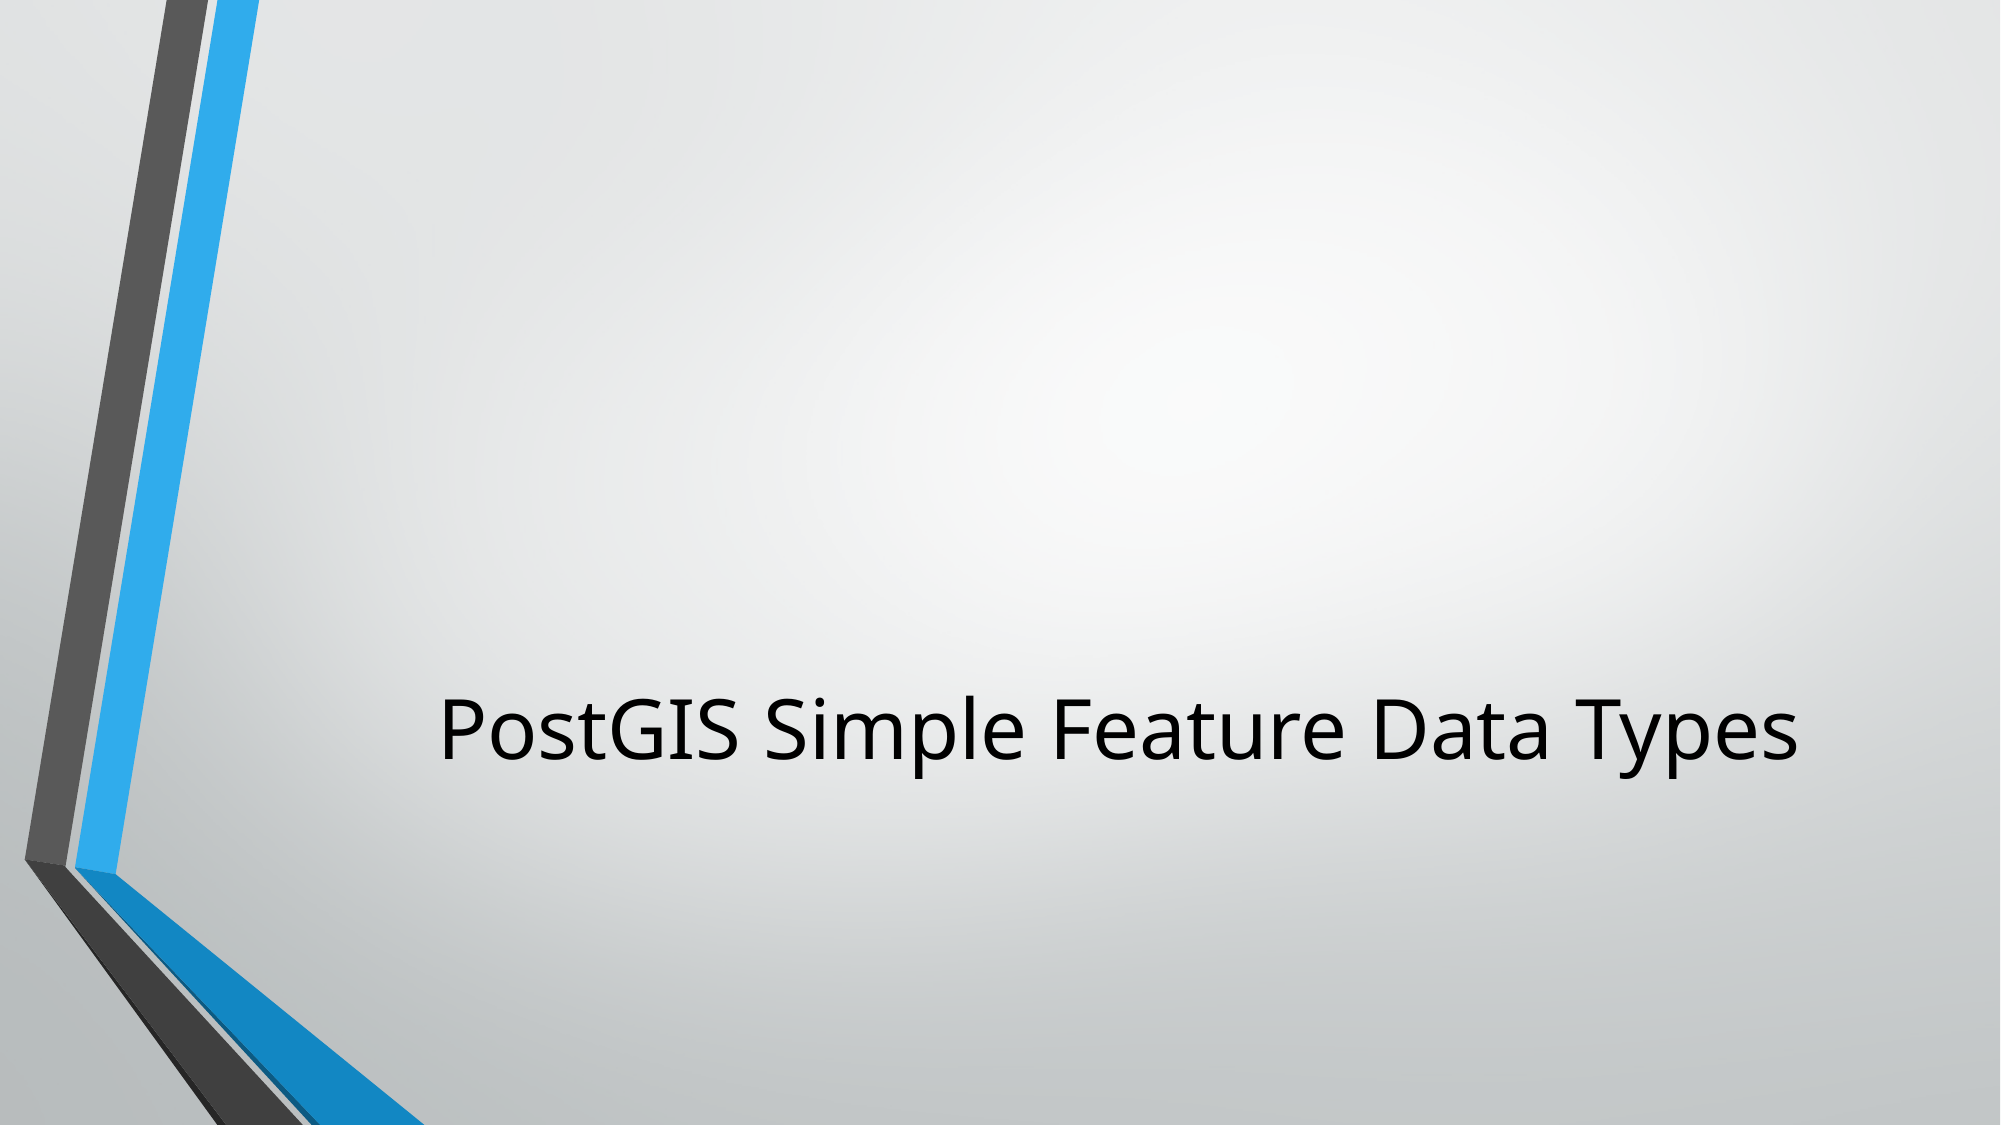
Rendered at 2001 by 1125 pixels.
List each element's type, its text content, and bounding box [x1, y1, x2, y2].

title PostGIS Simple Feature Data Types [421, 437, 1887, 784]
